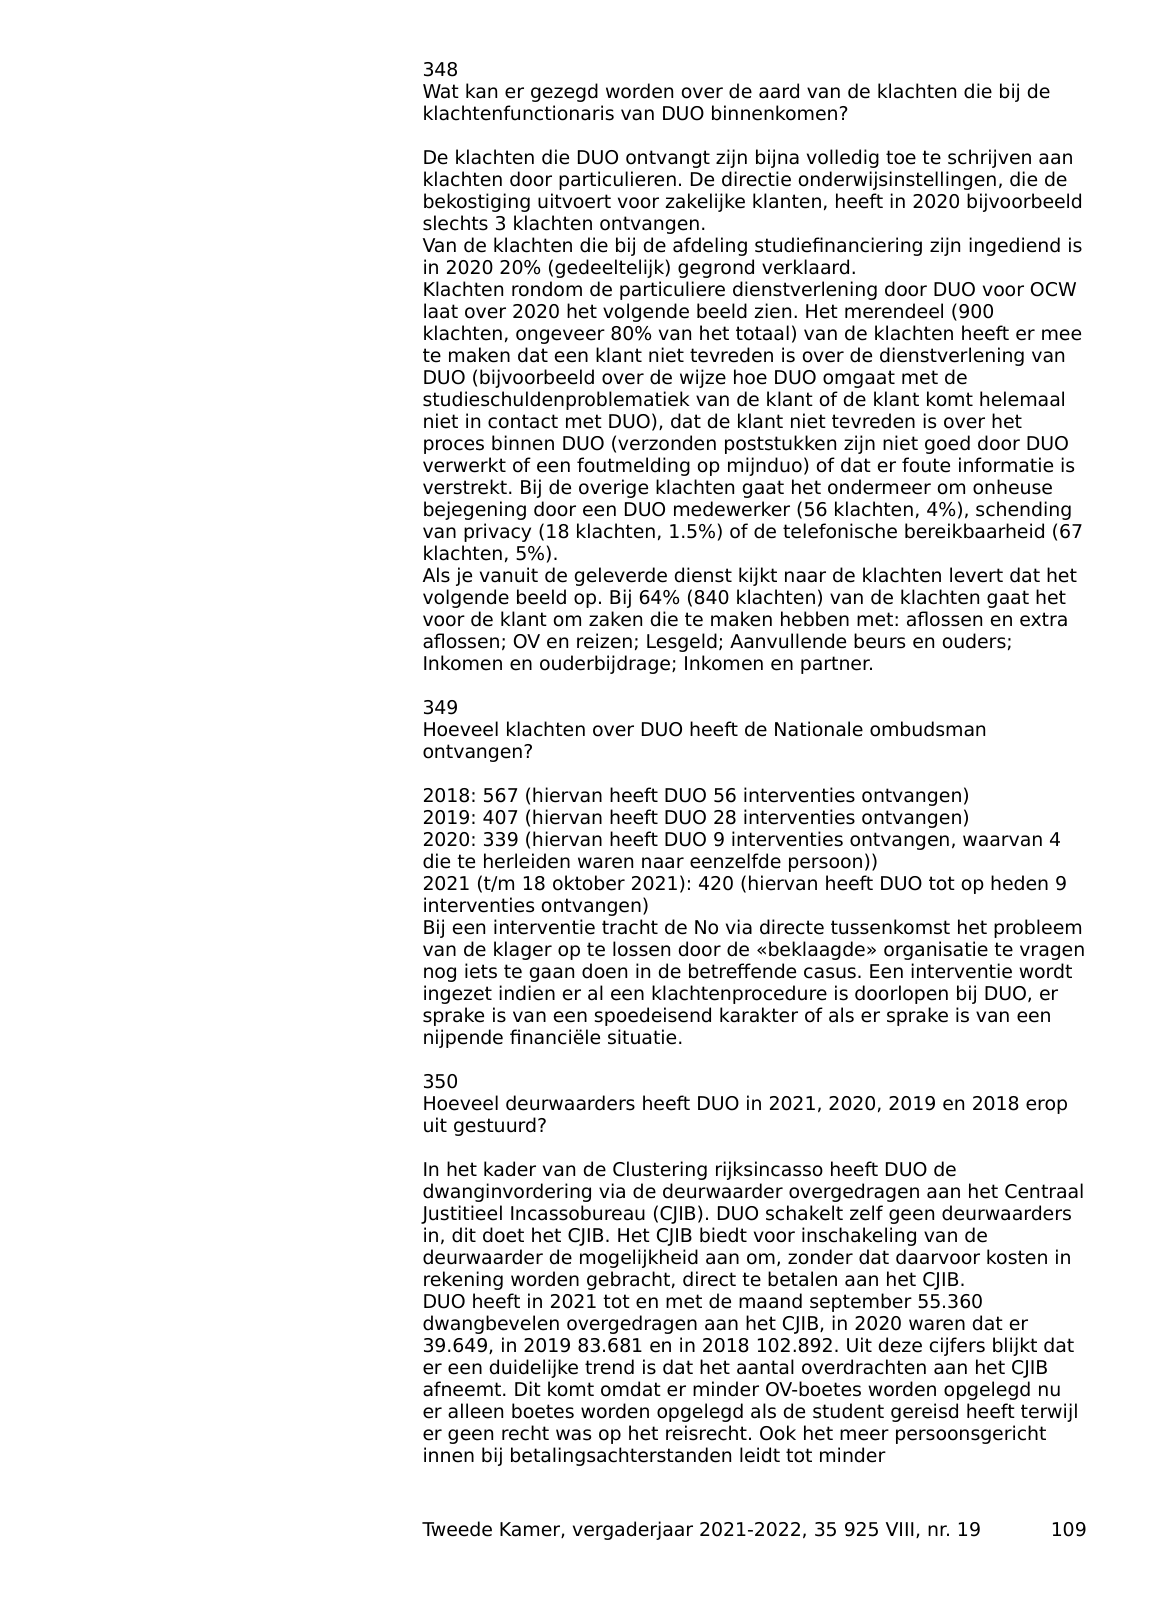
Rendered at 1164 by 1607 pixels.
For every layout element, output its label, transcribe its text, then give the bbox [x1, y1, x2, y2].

text DUO heeft in 2021 tot en met de maand september 55.360 dwangbevelen overgedragen aan het CJIB, in 2020 waren dat er 39.649, in 2019 83.681 en in 2018 102.892. Uit deze cijfers blijkt dat er een duidelijke trend is dat het aantal overdrachten aan het CJIB afneemt. Dit komt omdat er minder OV-boetes worden opgelegd nu er alleen boetes worden opgelegd als de student gereisd heeft terwijl er geen recht was op het reisrecht. Ook het meer persoonsgericht innen bij betalingsachterstanden leidt tot minder [422, 1291, 1087, 1467]
text Wat kan er gezegd worden over de aard van de klachten die bij de klachtenfunctionaris van DUO binnenkomen? [422, 81, 1087, 125]
text Klachten rondom de particuliere dienstverlening door DUO voor OCW laat over 2020 het volgende beeld zien. Het merendeel (900 klachten, ongeveer 80% van het totaal) van de klachten heeft er mee te maken dat een klant niet tevreden is over de dienstverlening van DUO (bijvoorbeeld over de wijze hoe DUO omgaat met de studieschuldenproblematiek van de klant of de klant komt helemaal niet in contact met DUO), dat de klant niet tevreden is over het proces binnen DUO (verzonden poststukken zijn niet goed door DUO verwerkt of een foutmelding op mijnduo) of dat er foute informatie is verstrekt. Bij de overige klachten gaat het ondermeer om onheuse bejegening door een DUO medewerker (56 klachten, 4%), schending van privacy (18 klachten, 1.5%) of de telefonische bereikbaarheid (67 klachten, 5%). [422, 279, 1087, 565]
text 2020: 339 (hiervan heeft DUO 9 interventies ontvangen, waarvan 4 die te herleiden waren naar eenzelfde persoon)) [422, 829, 1087, 873]
text 2018: 567 (hiervan heeft DUO 56 interventies ontvangen) [422, 785, 1087, 807]
text Bij een interventie tracht de No via directe tussenkomst het probleem van de klager op te lossen door de «beklaagde» organisatie te vragen nog iets te gaan doen in de betreffende casus. Een interventie wordt ingezet indien er al een klachtenprocedure is doorlopen bij DUO, er sprake is van een spoedeisend karakter of als er sprake is van een nijpende financiële situatie. [422, 917, 1087, 1049]
text 348 [422, 59, 1087, 81]
text De klachten die DUO ontvangt zijn bijna volledig toe te schrijven aan klachten door particulieren. De directie onderwijsinstellingen, die de bekostiging uitvoert voor zakelijke klanten, heeft in 2020 bijvoorbeeld slechts 3 klachten ontvangen. [422, 147, 1087, 235]
text Als je vanuit de geleverde dienst kijkt naar de klachten levert dat het volgende beeld op. Bij 64% (840 klachten) van de klachten gaat het voor de klant om zaken die te maken hebben met: aflossen en extra aflossen; OV en reizen; Lesgeld; Aanvullende beurs en ouders; Inkomen en ouderbijdrage; Inkomen en partner. [422, 565, 1087, 675]
text 349 [422, 697, 1087, 719]
text 2019: 407 (hiervan heeft DUO 28 interventies ontvangen) [422, 807, 1087, 829]
text Hoeveel deurwaarders heeft DUO in 2021, 2020, 2019 en 2018 erop uit gestuurd? [422, 1093, 1087, 1137]
text 350 [422, 1071, 1087, 1093]
text Van de klachten die bij de afdeling studiefinanciering zijn ingediend is in 2020 20% (gedeeltelijk) gegrond verklaard. [422, 235, 1087, 279]
text In het kader van de Clustering rijksincasso heeft DUO de dwanginvordering via de deurwaarder overgedragen aan het Centraal Justitieel Incassobureau (CJIB). DUO schakelt zelf geen deurwaarders in, dit doet het CJIB. Het CJIB biedt voor inschakeling van de deurwaarder de mogelijkheid aan om, zonder dat daarvoor kosten in rekening worden gebracht, direct te betalen aan het CJIB. [422, 1159, 1087, 1291]
text Hoeveel klachten over DUO heeft de Nationale ombudsman ontvangen? [422, 719, 1087, 763]
text 2021 (t/m 18 oktober 2021): 420 (hiervan heeft DUO tot op heden 9 interventies ontvangen) [422, 873, 1087, 917]
